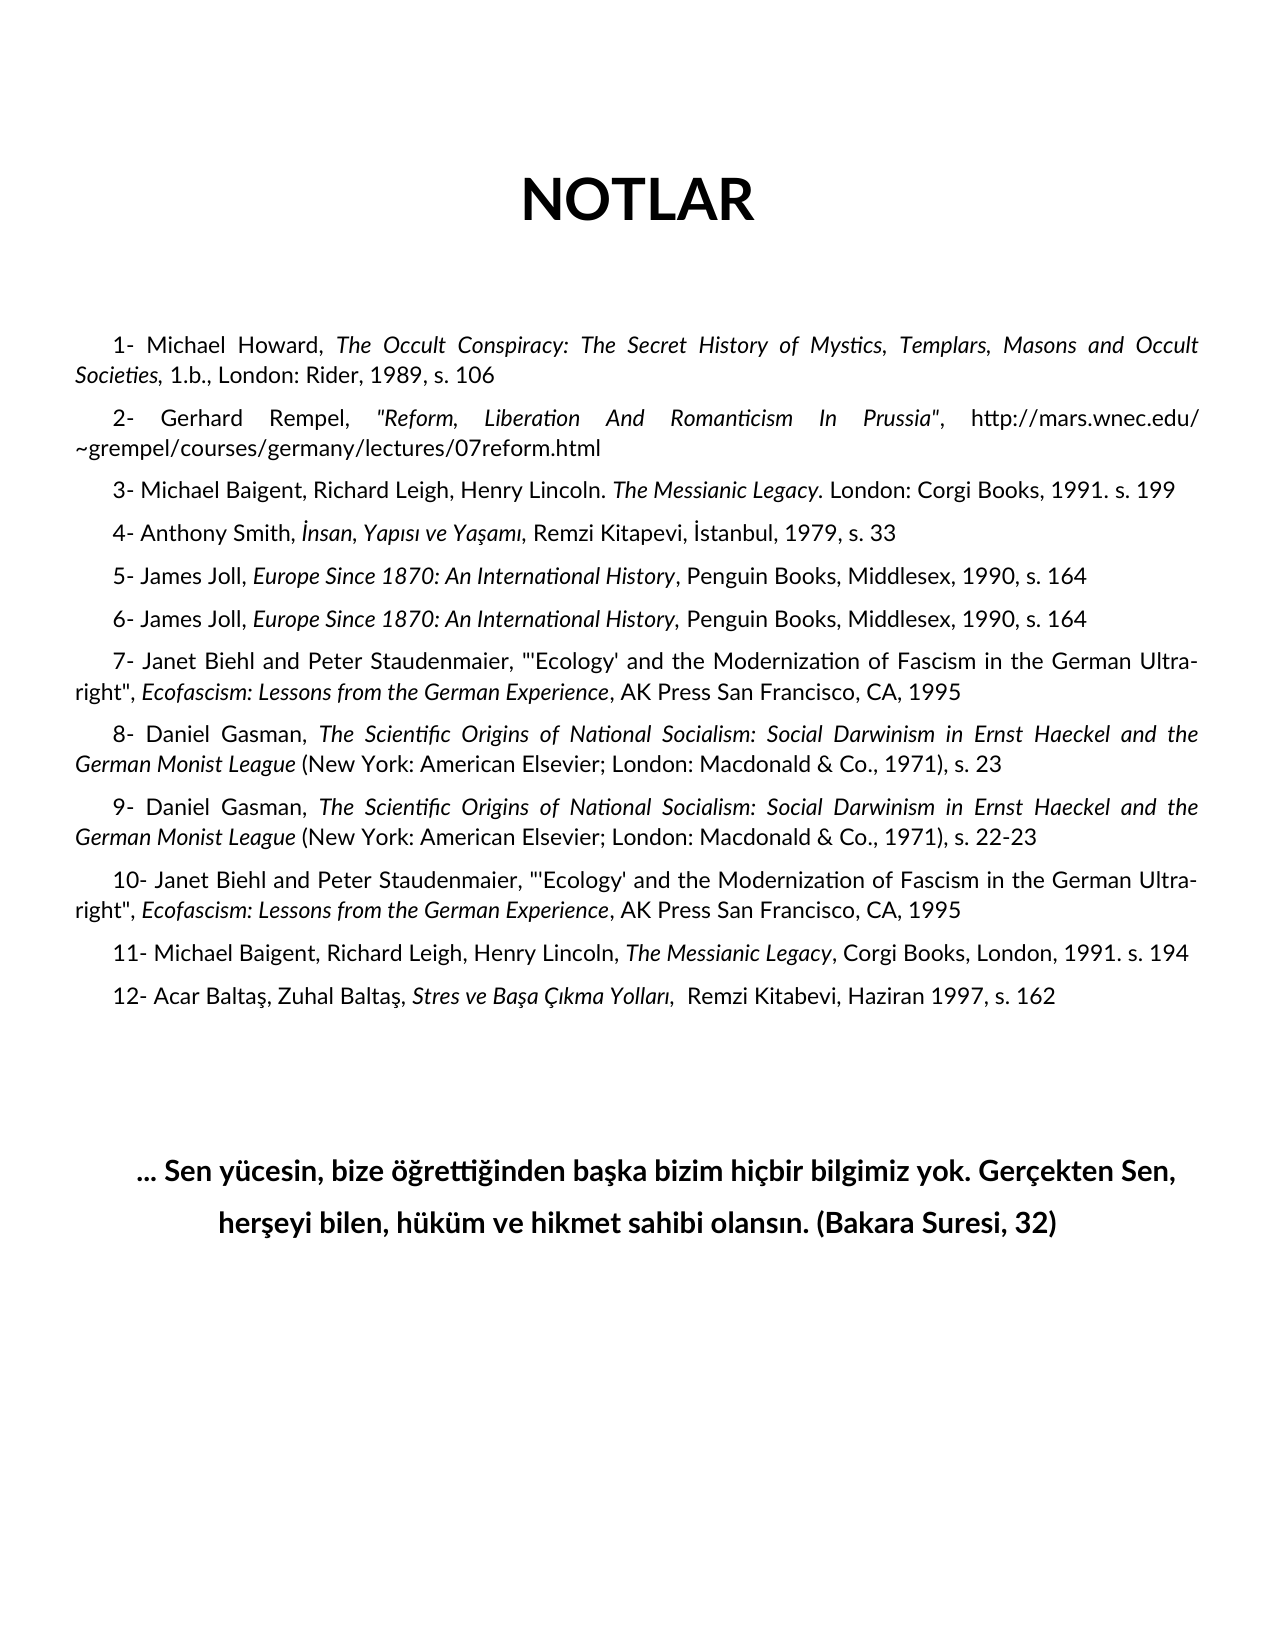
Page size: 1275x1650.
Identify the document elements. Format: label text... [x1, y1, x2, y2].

text 2- Gerhard Rempel, "Reform, Liberation And Romanticism In Prussia", http://mars.wnec.edu/ ~grempel/courses/germany/lectures/07reform.html [75, 403, 1200, 461]
text 3- Michael Baigent, Richard Leigh, Henry Lincoln. The Messianic Legacy. London: Corgi Books, 1991. s. 199 [75, 476, 1200, 504]
text 7- Janet Biehl and Peter Staudenmaier, "'Ecology' and the Modernization of Fascism in the German Ultra-right", Ecofascism: Lessons from the German Experience, AK Press San Francisco, CA, 1995 [75, 647, 1200, 705]
text 10- Janet Biehl and Peter Staudenmaier, "'Ecology' and the Modernization of Fascism in the German Ultra-right", Ecofascism: Lessons from the German Experience, AK Press San Francisco, CA, 1995 [75, 866, 1200, 923]
subtitle NOTLAR [75, 162, 1200, 232]
text 5- James Joll, Europe Since 1870: An International History, Penguin Books, Middlesex, 1990, s. 164 [75, 562, 1200, 589]
text 4- Anthony Smith, İnsan, Yapısı ve Yaşamı, Remzi Kitapevi, İstanbul, 1979, s. 33 [75, 519, 1200, 546]
text 11- Michael Baigent, Richard Leigh, Henry Lincoln, The Messianic Legacy, Corgi Books, London, 1991. s. 194 [75, 939, 1200, 966]
text 12- Acar Baltaş, Zuhal Baltaş, Stres ve Başa Çıkma Yolları, Remzi Kitabevi, Haziran 1997, s. 162 [75, 981, 1200, 1009]
text 9- Daniel Gasman, The Scientific Origins of National Socialism: Social Darwinism in Ernst Haeckel and the German Monist League (New York: American Elsevier; London: Macdonald & Co., 1971), s. 22-23 [75, 793, 1200, 851]
text 1- Michael Howard, The Occult Conspiracy: The Secret History of Mystics, Templars, Masons and Occult Societies, 1.b., London: Rider, 1989, s. 106 [75, 330, 1200, 388]
text 6- James Joll, Europe Since 1870: An International History, Penguin Books, Middlesex, 1990, s. 164 [75, 604, 1200, 632]
text ... Sen yücesin, bize öğrettiğinden başka bizim hiçbir bilgimiz yok. Gerçekten Sen, herşeyi bilen, hüküm ve hikmet sahibi olansın. (Bakara Suresi, 32) [75, 1152, 1200, 1240]
text 8- Daniel Gasman, The Scientific Origins of National Socialism: Social Darwinism in Ernst Haeckel and the German Monist League (New York: American Elsevier; London: Macdonald & Co., 1971), s. 23 [75, 720, 1200, 778]
